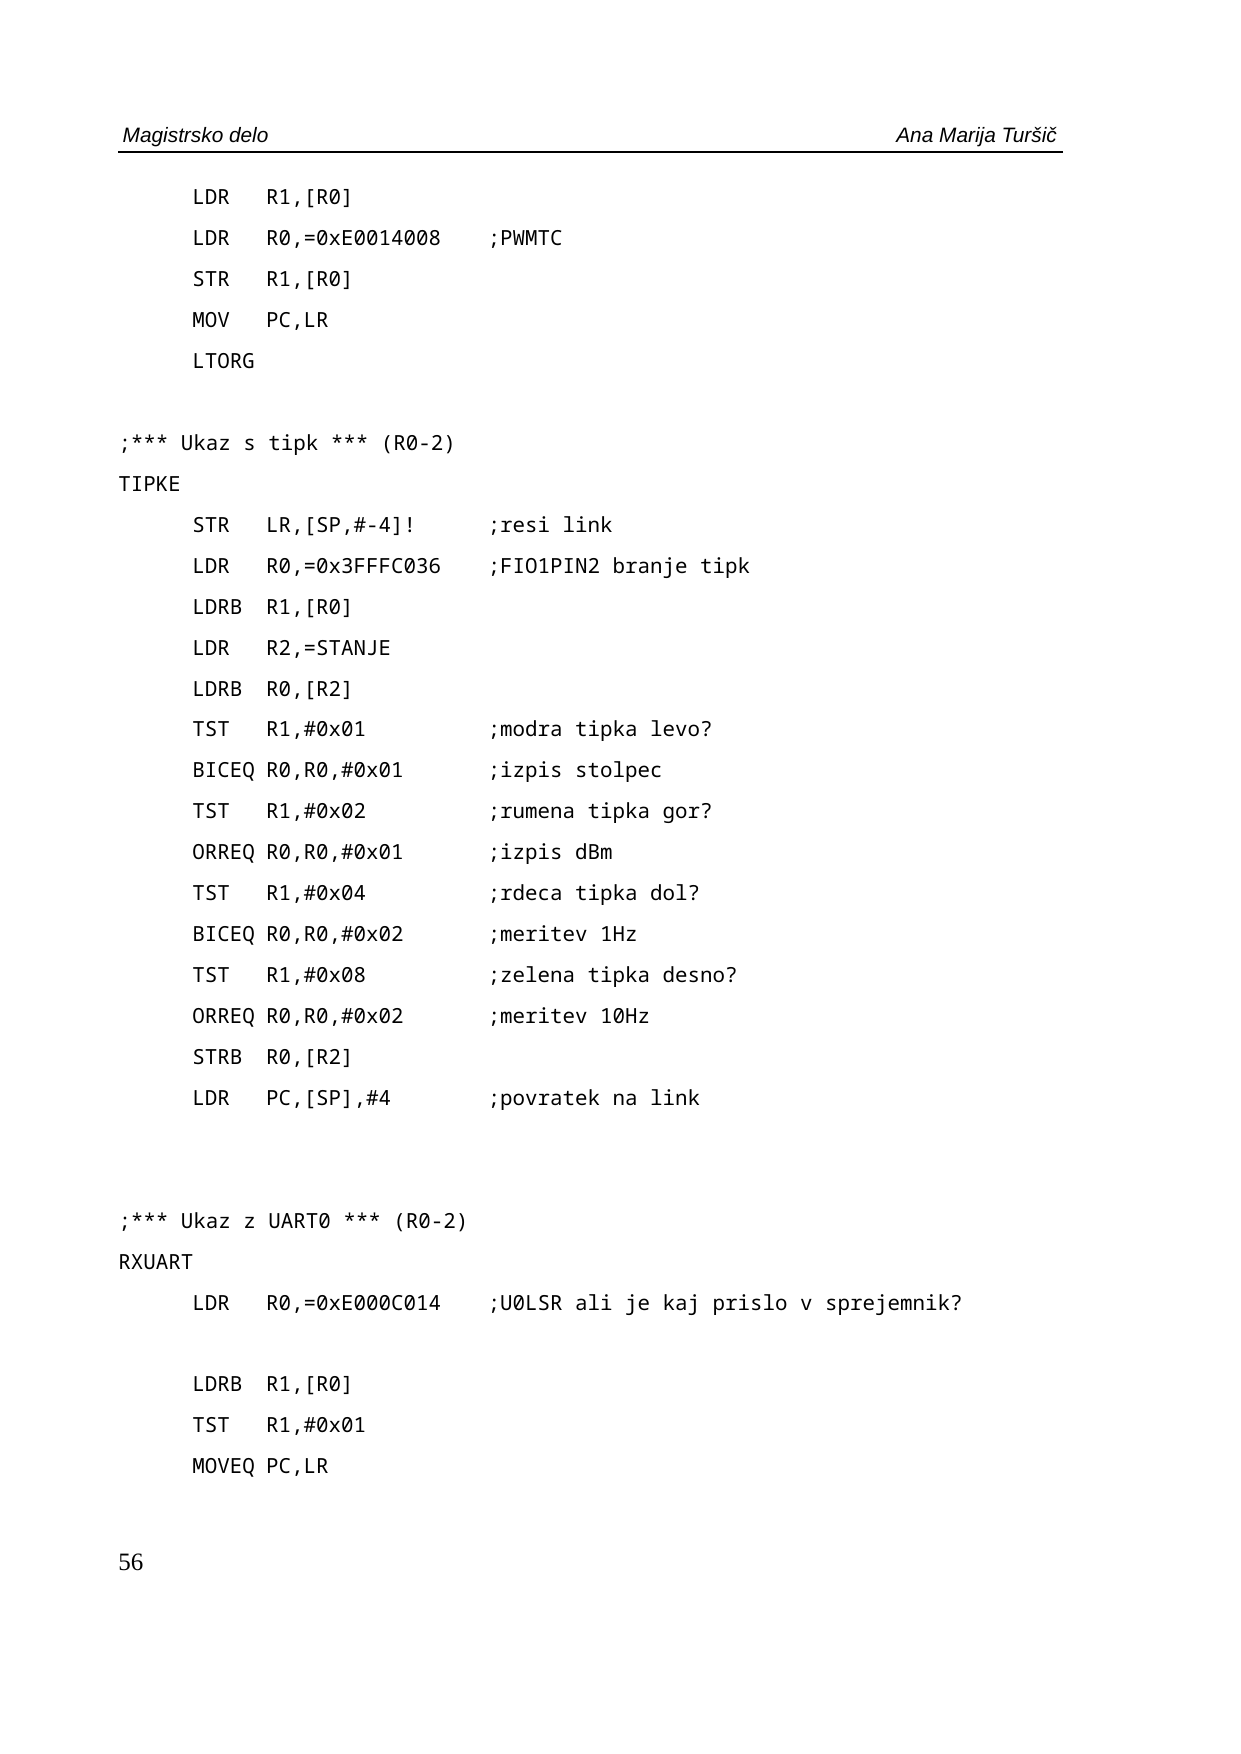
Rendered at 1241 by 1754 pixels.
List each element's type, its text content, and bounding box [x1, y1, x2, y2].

text STRB R0,[R2] [118, 1042, 1063, 1071]
text STR LR,[SP,#-4]! ;resi link [118, 510, 1063, 538]
text STR R1,[R0] [118, 264, 1063, 293]
text BICEQ R0,R0,#0x01 ;izpis stolpec [118, 756, 1063, 784]
text TST R1,#0x08 ;zelena tipka desno? [118, 960, 1063, 989]
text LTORG [118, 346, 1063, 374]
text LDR PC,[SP],#4 ;povratek na link [118, 1083, 1063, 1111]
text MOVEQ PC,LR [118, 1451, 1063, 1480]
text RXUART [118, 1247, 1063, 1275]
text ;*** Ukaz s tipk *** (R0-2) [118, 428, 1063, 456]
text TST R1,#0x02 ;rumena tipka gor? [118, 796, 1063, 825]
text LDRB R1,[R0] [118, 1369, 1063, 1398]
text LDRB R0,[R2] [118, 674, 1063, 702]
text TST R1,#0x01 [118, 1411, 1063, 1439]
text LDR R0,=0xE000C014 ;U0LSR ali je kaj prislo v sprejemnik? [118, 1288, 1063, 1316]
text TIPKE [118, 469, 1063, 497]
text LDR R0,=0x3FFFC036 ;FIO1PIN2 branje tipk [118, 551, 1063, 579]
text LDR R2,=STANJE [118, 633, 1063, 661]
text LDR R1,[R0] [118, 182, 1063, 211]
text ORREQ R0,R0,#0x02 ;meritev 10Hz [118, 1001, 1063, 1029]
text LDR R0,=0xE0014008 ;PWMTC [118, 223, 1063, 252]
text BICEQ R0,R0,#0x02 ;meritev 1Hz [118, 919, 1063, 948]
text TST R1,#0x04 ;rdeca tipka dol? [118, 878, 1063, 907]
text TST R1,#0x01 ;modra tipka levo? [118, 714, 1063, 743]
text MOV PC,LR [118, 305, 1063, 334]
text ;*** Ukaz z UART0 *** (R0-2) [118, 1206, 1063, 1234]
text LDRB R1,[R0] [118, 592, 1063, 620]
text ORREQ R0,R0,#0x01 ;izpis dBm [118, 837, 1063, 866]
